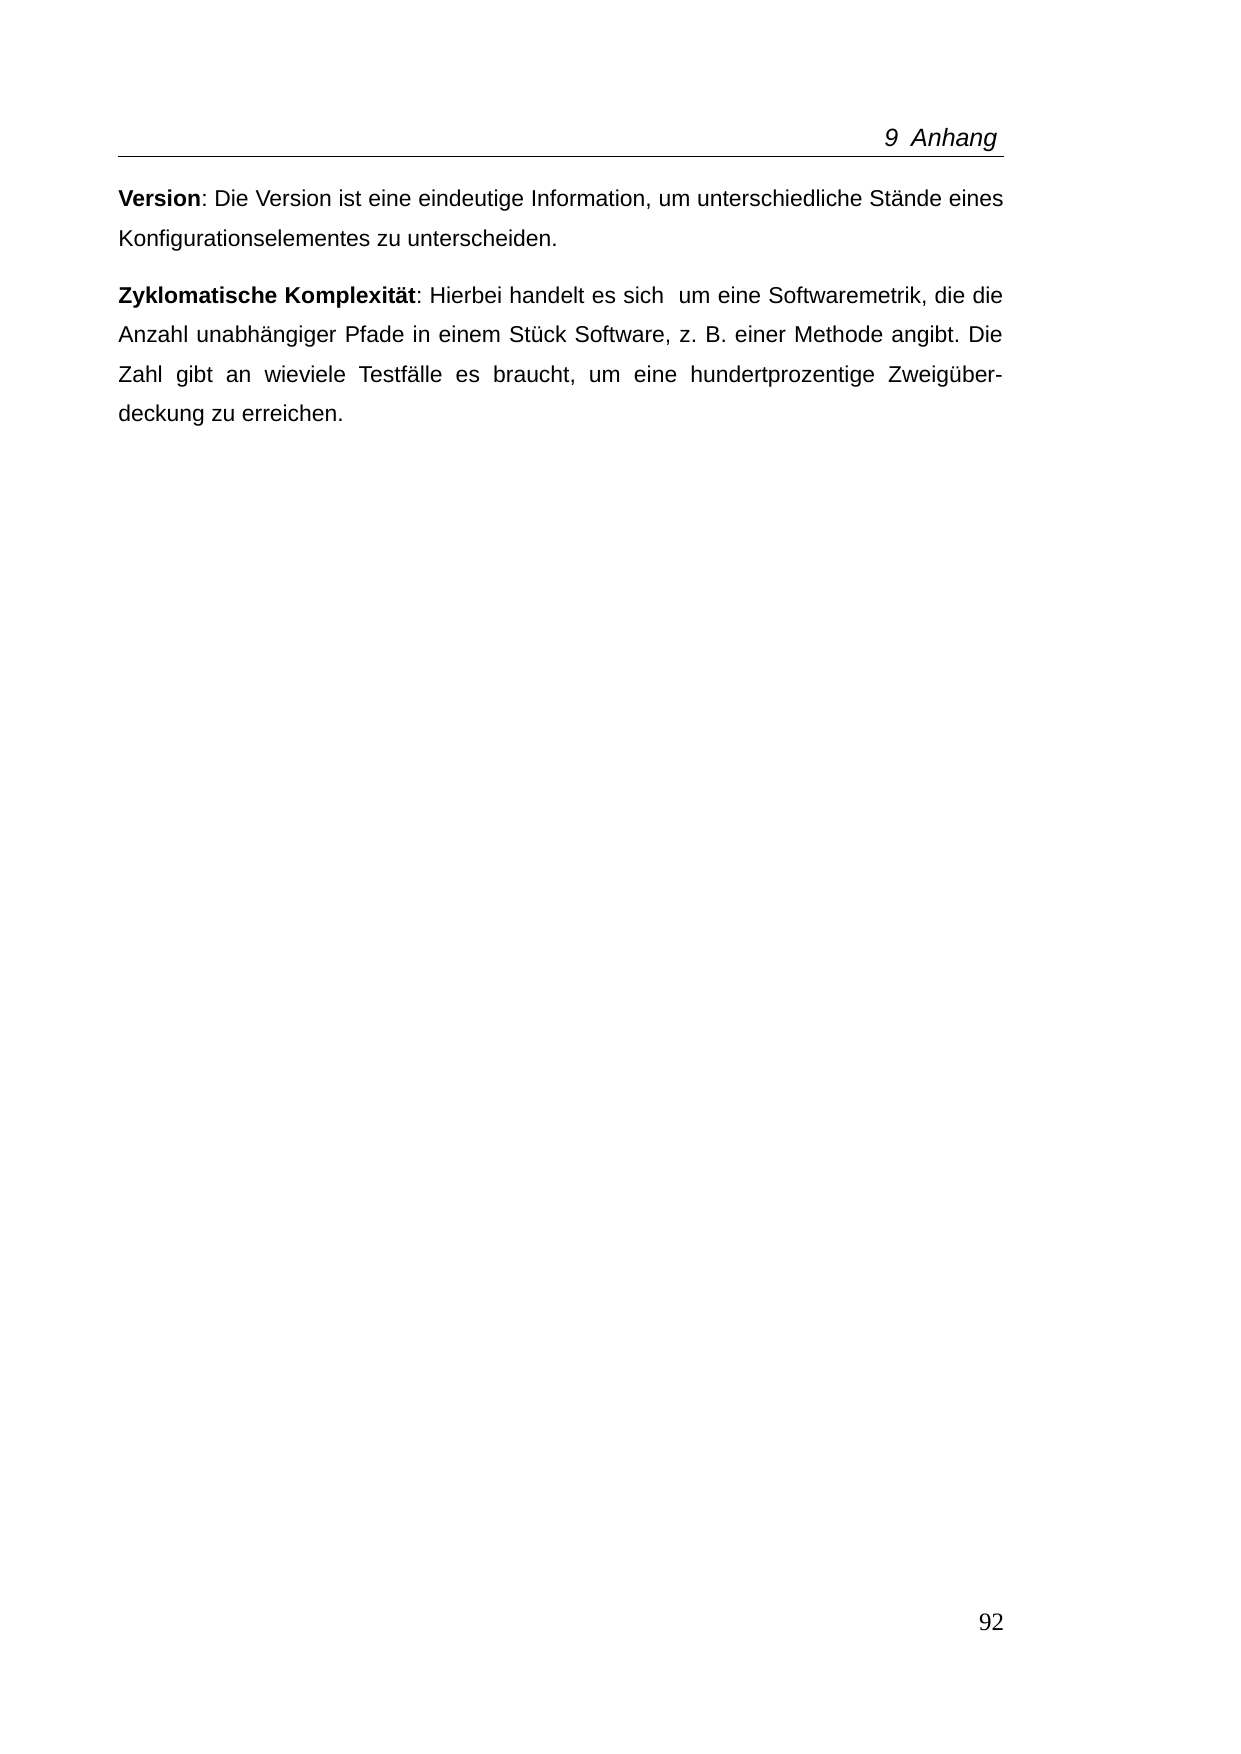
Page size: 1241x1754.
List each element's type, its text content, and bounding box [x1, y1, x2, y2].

text Zyklomatische Komplexität: Hierbei handelt es sich um eine Softwaremetrik, die die Anzahl unabhängiger Pfade in einem Stück Software, z. B. einer Methode angibt. Die Zahl gibt an wieviele Testfälle es braucht, um eine hundertprozentige Zweigüber-deckung zu erreichen. [118, 282, 1004, 427]
text Version: Die Version ist eine eindeutige Information, um unterschiedliche Stände eines Konfigurationselementes zu unterscheiden. [118, 185, 1004, 251]
